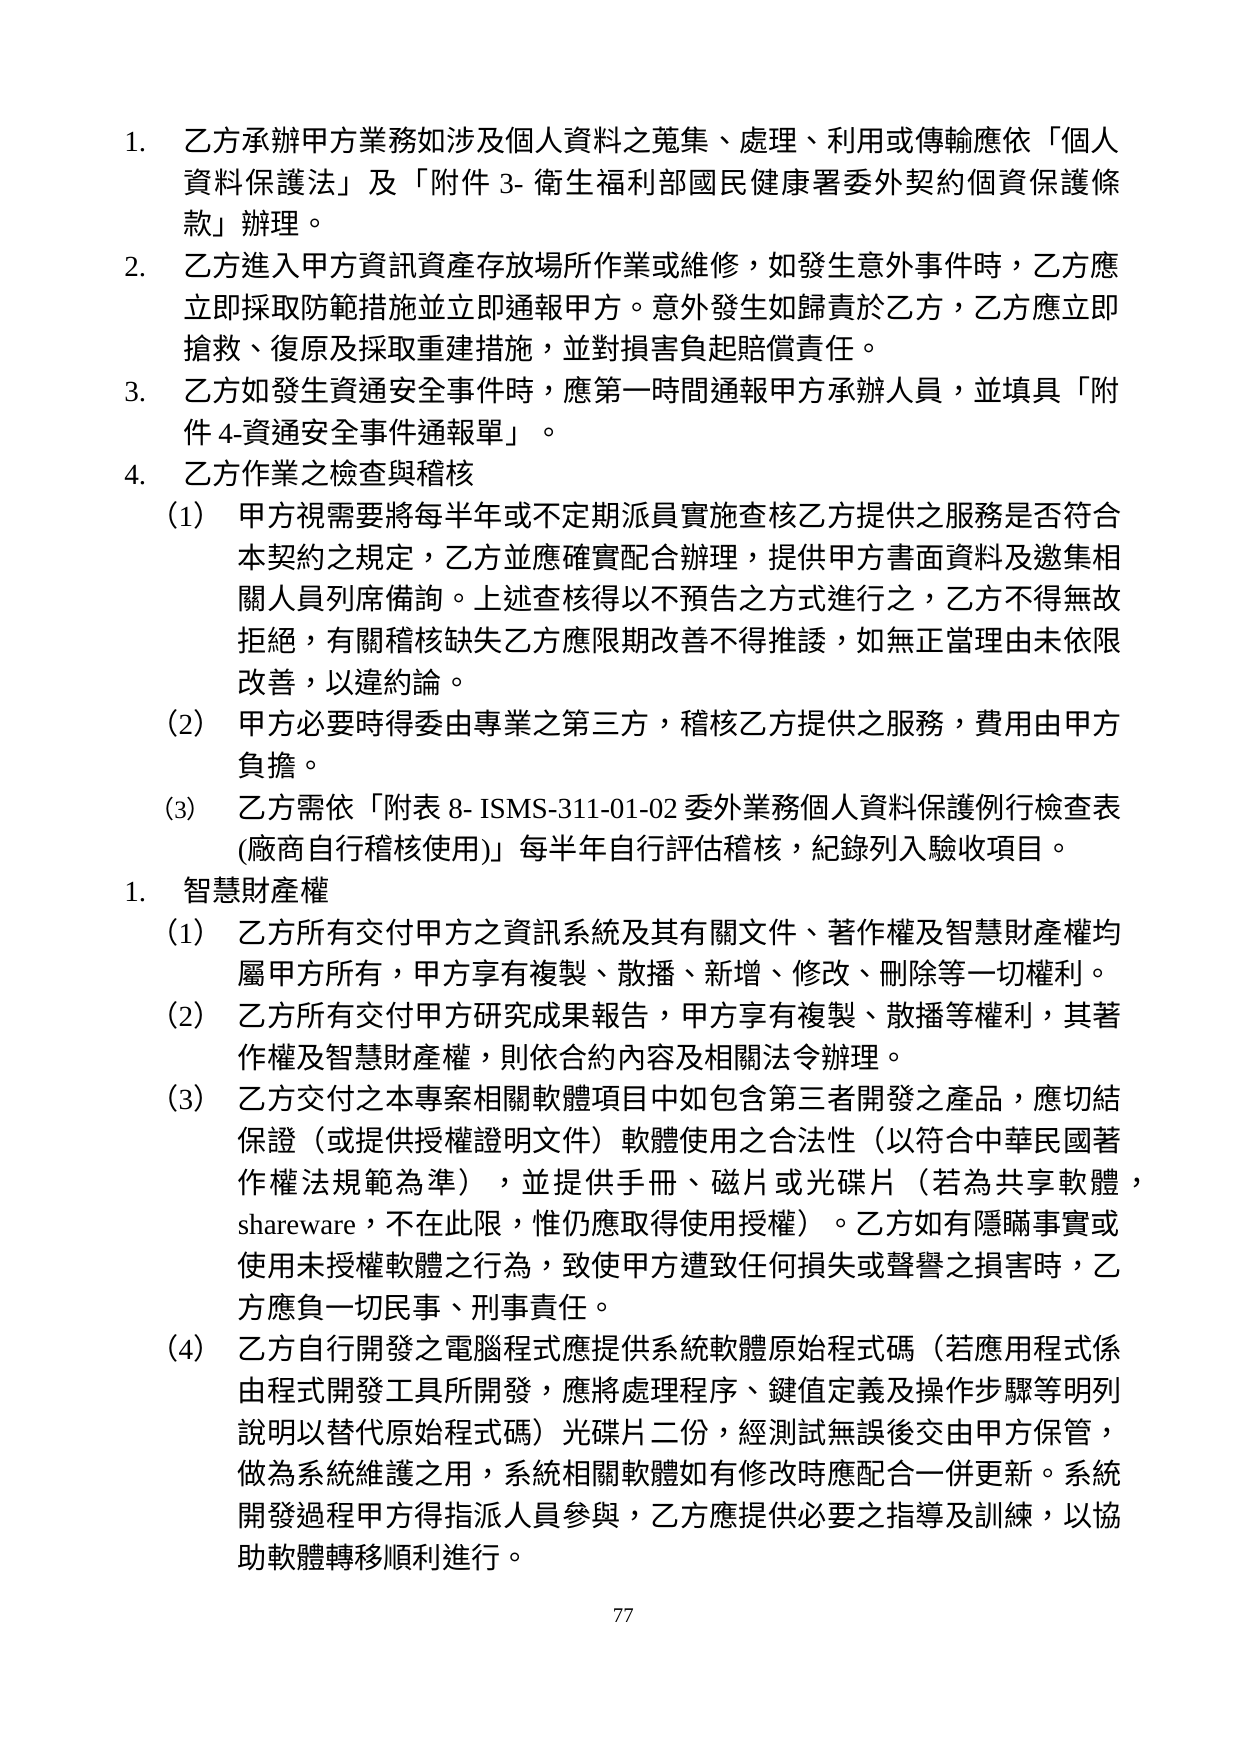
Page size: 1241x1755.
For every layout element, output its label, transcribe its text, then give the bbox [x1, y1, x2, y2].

list 甲方視需要將每半年或不定期派員實施查核乙方提供之服務是否符合本契約之規定，乙方並應確實配合辦理，提供甲方書面資料及邀集相關人員列席備詢。上述查核得以不預告之方式進行之，乙方不得無故拒絕，有關稽核缺失乙方應限期改善不得推諉，如無正當理由未依限改善，以違約論。 [149, 493, 1122, 701]
list 乙方交付之本專案相關軟體項目中如包含第三者開發之產品，應切結保證（或提供授權證明文件）軟體使用之合法性（以符合中華民國著作權法規範為準），並提供手冊、磁片或光碟片（若為共享軟體，shareware，不在此限，惟仍應取得使用授權）。乙方如有隱瞞事實或使用未授權軟體之行為，致使甲方遭致任何損失或聲譽之損害時，乙方應負一切民事、刑事責任。 [149, 1076, 1122, 1326]
list 智慧財產權 [124, 868, 1122, 910]
list 乙方自行開發之電腦程式應提供系統軟體原始程式碼（若應用程式係由程式開發工具所開發，應將處理程序、鍵值定義及操作步驟等明列說明以替代原始程式碼）光碟片二份，經測試無誤後交由甲方保管，做為系統維護之用，系統相關軟體如有修改時應配合一併更新。系統開發過程甲方得指派人員參與，乙方應提供必要之指導及訓練，以協助軟體轉移順利進行。 [149, 1326, 1122, 1576]
list 乙方需依「附表8- ISMS-311-01-02委外業務個人資料保護例行檢查表(廠商自行稽核使用)」每半年自行評估稽核，紀錄列入驗收項目。 [149, 785, 1122, 868]
list 乙方所有交付甲方研究成果報告，甲方享有複製、散播等權利，其著作權及智慧財產權，則依合約內容及相關法令辦理。 [149, 993, 1122, 1076]
list 乙方作業之檢查與稽核 [124, 451, 1122, 493]
list 乙方所有交付甲方之資訊系統及其有關文件、著作權及智慧財產權均屬甲方所有，甲方享有複製、散播、新增、修改、刪除等一切權利。 [149, 910, 1122, 993]
list 乙方如發生資通安全事件時，應第一時間通報甲方承辦人員，並填具「附件4-資通安全事件通報單」。 [124, 368, 1122, 451]
list 甲方必要時得委由專業之第三方，稽核乙方提供之服務，費用由甲方負擔。 [149, 701, 1122, 785]
list 乙方進入甲方資訊資產存放場所作業或維修，如發生意外事件時，乙方應立即採取防範措施並立即通報甲方。意外發生如歸責於乙方，乙方應立即搶救、復原及採取重建措施，並對損害負起賠償責任。 [124, 243, 1122, 368]
list 乙方承辦甲方業務如涉及個人資料之蒐集、處理、利用或傳輸應依「個人資料保護法」及「附件3- 衛生福利部國民健康署委外契約個資保護條款」辦理。 [124, 118, 1122, 243]
